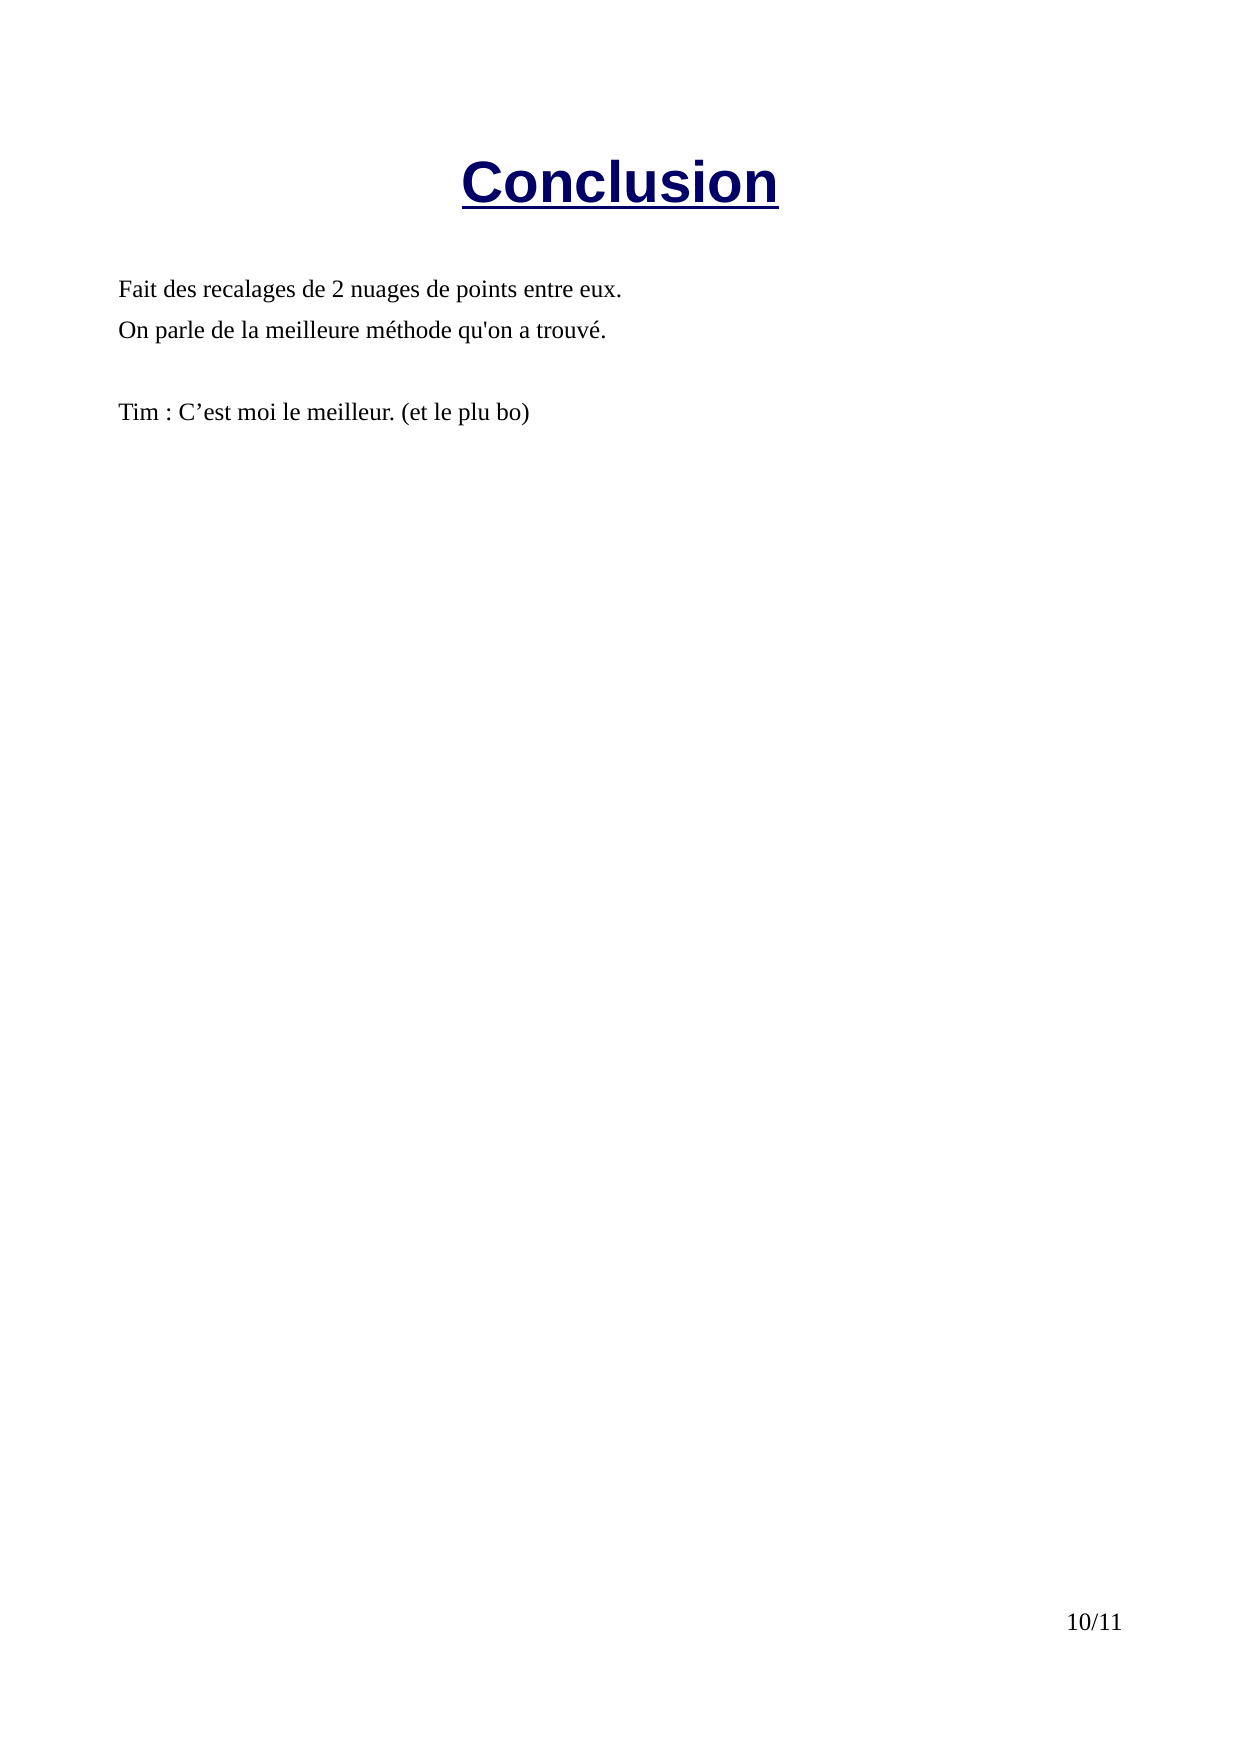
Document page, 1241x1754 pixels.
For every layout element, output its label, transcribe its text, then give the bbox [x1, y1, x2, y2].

text Tim : C’est moi le meilleur. (et le plu bo) [118, 397, 1122, 426]
text On parle de la meilleure méthode qu'on a trouvé. [118, 315, 1122, 344]
text Fait des recalages de 2 nuages de points entre eux. [118, 274, 1122, 302]
subtitle Conclusion [118, 148, 1122, 215]
